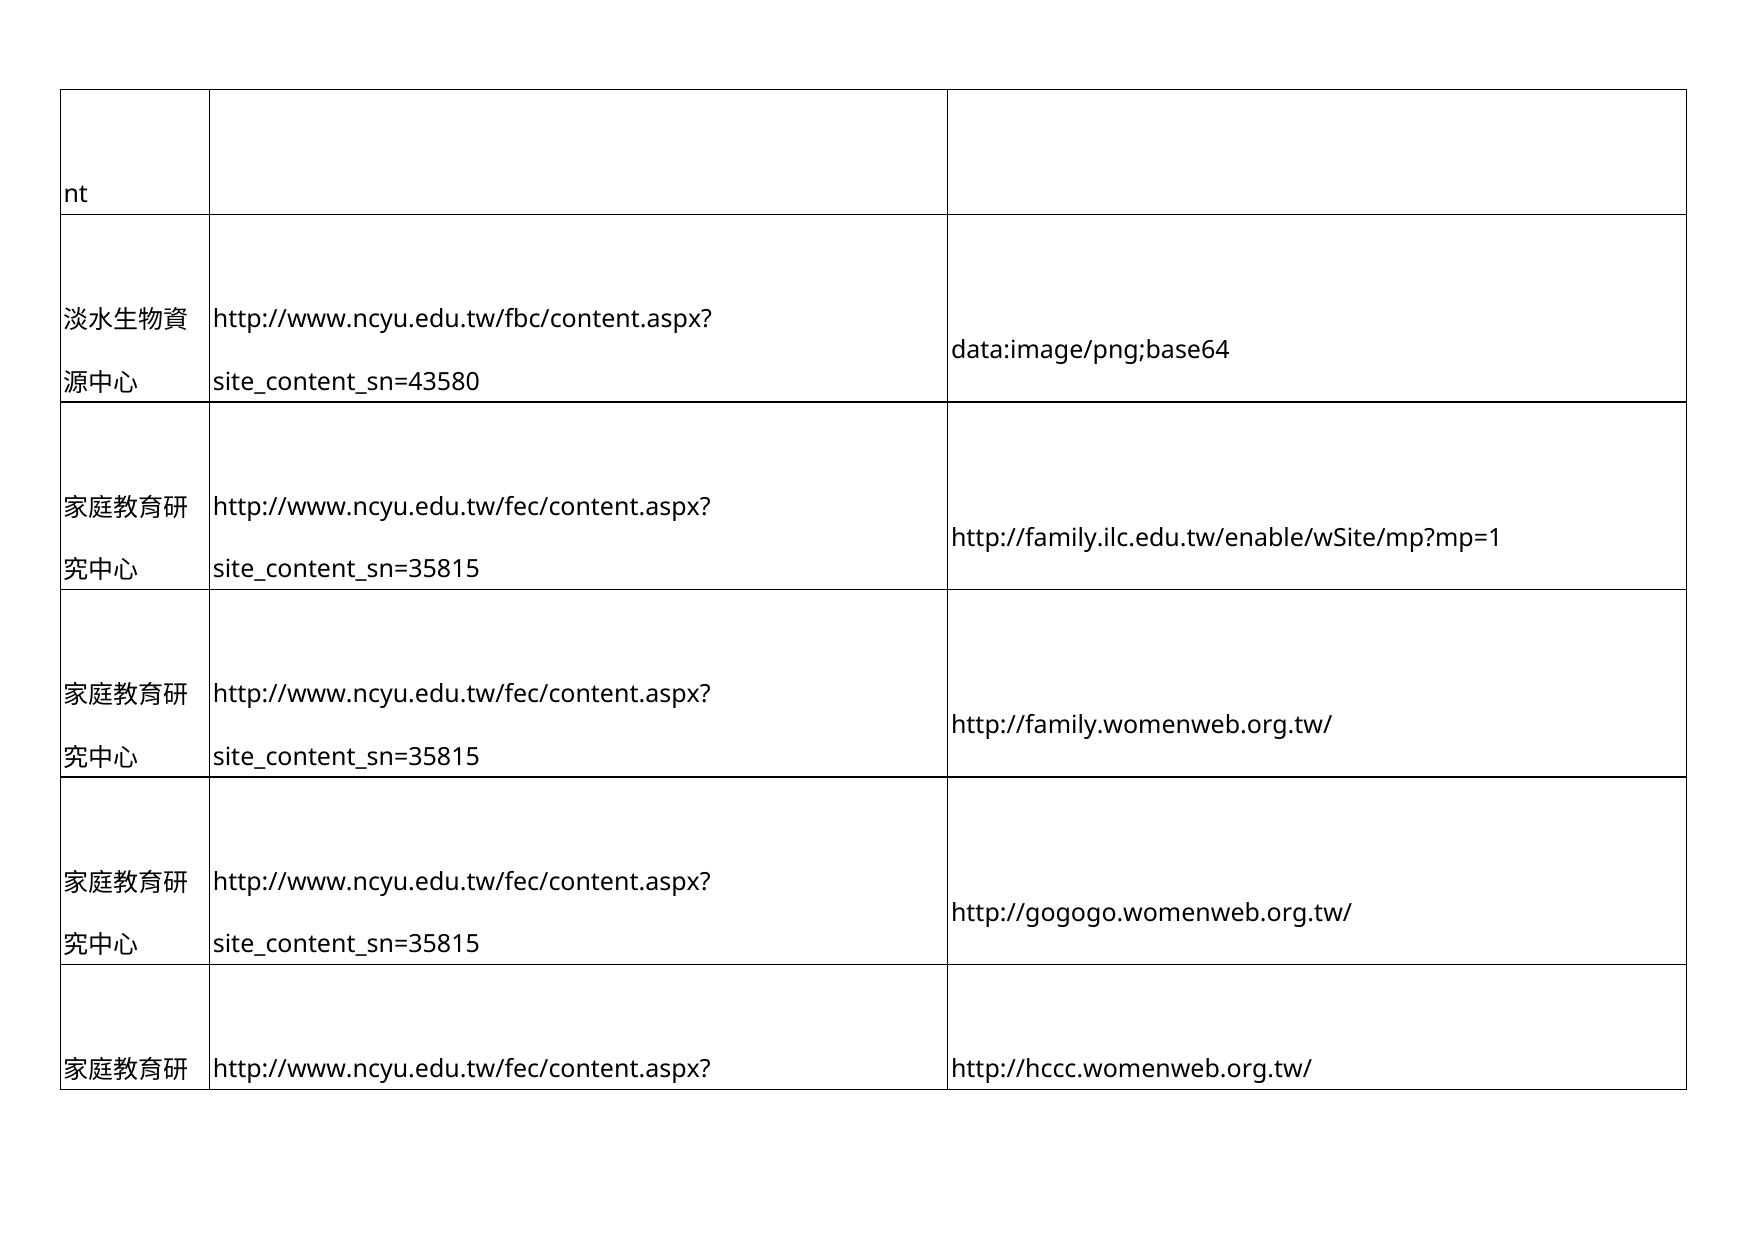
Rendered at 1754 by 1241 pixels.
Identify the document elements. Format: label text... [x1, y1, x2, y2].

table_cell 家庭教育研究中心 [61, 590, 209, 776]
table_cell [210, 90, 947, 214]
table_cell [948, 90, 1686, 214]
table_cell http://family.ilc.edu.tw/enable/wSite/mp?mp=1 [948, 403, 1686, 589]
table_cell 家庭教育研 [61, 965, 209, 1089]
table_cell http://www.ncyu.edu.tw/fec/content.aspx?site_content_sn=35815 [210, 403, 947, 589]
table_cell 家庭教育研究中心 [61, 778, 209, 964]
table_cell http://www.ncyu.edu.tw/fbc/content.aspx?site_content_sn=43580 [210, 215, 947, 401]
table_cell http://gogogo.womenweb.org.tw/ [948, 778, 1686, 964]
table_cell http://www.ncyu.edu.tw/fec/content.aspx?site_content_sn=35815 [210, 590, 947, 776]
table_cell 家庭教育研究中心 [61, 403, 209, 589]
table_cell data:image/png;base64 [948, 215, 1686, 401]
table_cell http://hccc.womenweb.org.tw/ [948, 965, 1686, 1089]
table_cell http://family.womenweb.org.tw/ [948, 590, 1686, 776]
table_cell http://www.ncyu.edu.tw/fec/content.aspx? [210, 965, 947, 1089]
table_cell http://www.ncyu.edu.tw/fec/content.aspx?site_content_sn=35815 [210, 778, 947, 964]
table_cell nt [61, 90, 209, 214]
table_cell 淡水生物資源中心 [61, 215, 209, 401]
